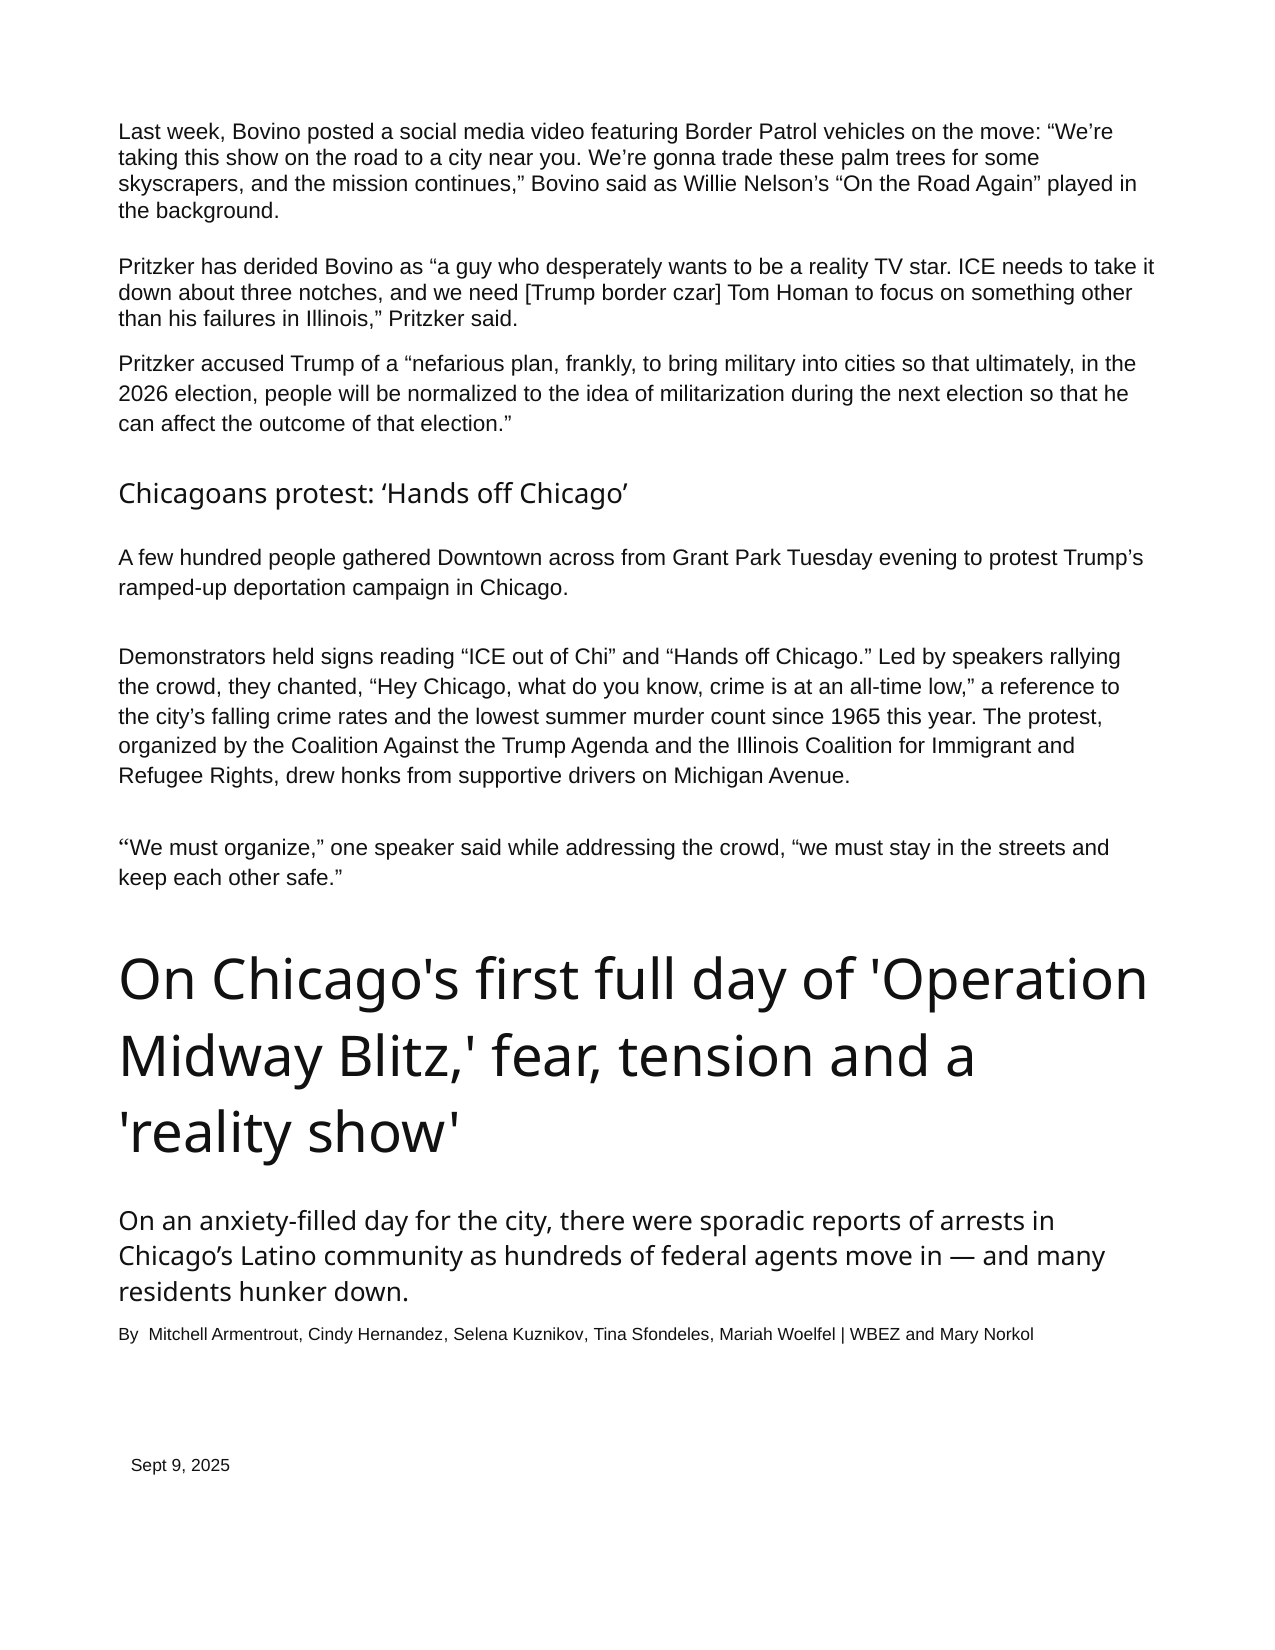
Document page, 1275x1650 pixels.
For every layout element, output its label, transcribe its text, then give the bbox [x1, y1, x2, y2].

subtitle On Chicago's first full day of 'Operation Midway Blitz,' fear, tension and a 'reality show' [118, 939, 1157, 1169]
subtitle Chicagoans protest: ‘Hands off Chicago’ [118, 474, 1157, 512]
text “We must organize,” one speaker said while addressing the crowd, “we must stay in the streets and keep each other safe.” [118, 832, 1157, 891]
subtitle On an anxiety-filled day for the city, there were sporadic reports of arrests in Chicago’s Latino community as hundreds of federal agents move in — and many residents hunker down. [118, 1202, 1157, 1309]
text Sept 9, 2025 [118, 1448, 1157, 1477]
text A few hundred people gathered Downtown across from Grant Park Tuesday evening to protest Trump’s ramped-up deportation campaign in Chicago. [118, 544, 1157, 600]
text Last week, Bovino posted a social media video featuring Border Patrol vehicles on the move: “We’re taking this show on the road to a city near you. We’re gonna trade these palm trees for some skyscrapers, and the mission continues,” Bovino said as Willie Nelson’s “On the Road Again” played in the background. Pritzker has derided Bovino as “a guy who desperately wants to be a reality TV star. ICE needs to take it down about three notches, and we need [Trump border czar] Tom Homan to focus on something other than his failures in Illinois,” Pritzker said. [118, 118, 1157, 331]
text Pritzker accused Trump of a “nefarious plan, frankly, to bring military into cities so that ultimately, in the 2026 election, people will be normalized to the idea of militarization during the next election so that he can affect the outcome of that election.” [118, 351, 1157, 436]
text Demonstrators held signs reading “ICE out of Chi” and “Hands off Chicago.” Led by speakers rallying the crowd, they chanted, “Hey Chicago, what do you know, crime is at an all-time low,” a reference to the city’s falling crime rates and the lowest summer murder count since 1965 this year. The protest, organized by the Coalition Against the Trump Agenda and the Illinois Coalition for Immigrant and Refugee Rights, drew honks from supportive drivers on Michigan Avenue. [118, 644, 1157, 788]
text By Mitchell Armentrout, Cindy Hernandez, Selena Kuznikov, Tina Sfondeles, Mariah Woelfel | WBEZ and Mary Norkol [118, 1324, 1157, 1344]
